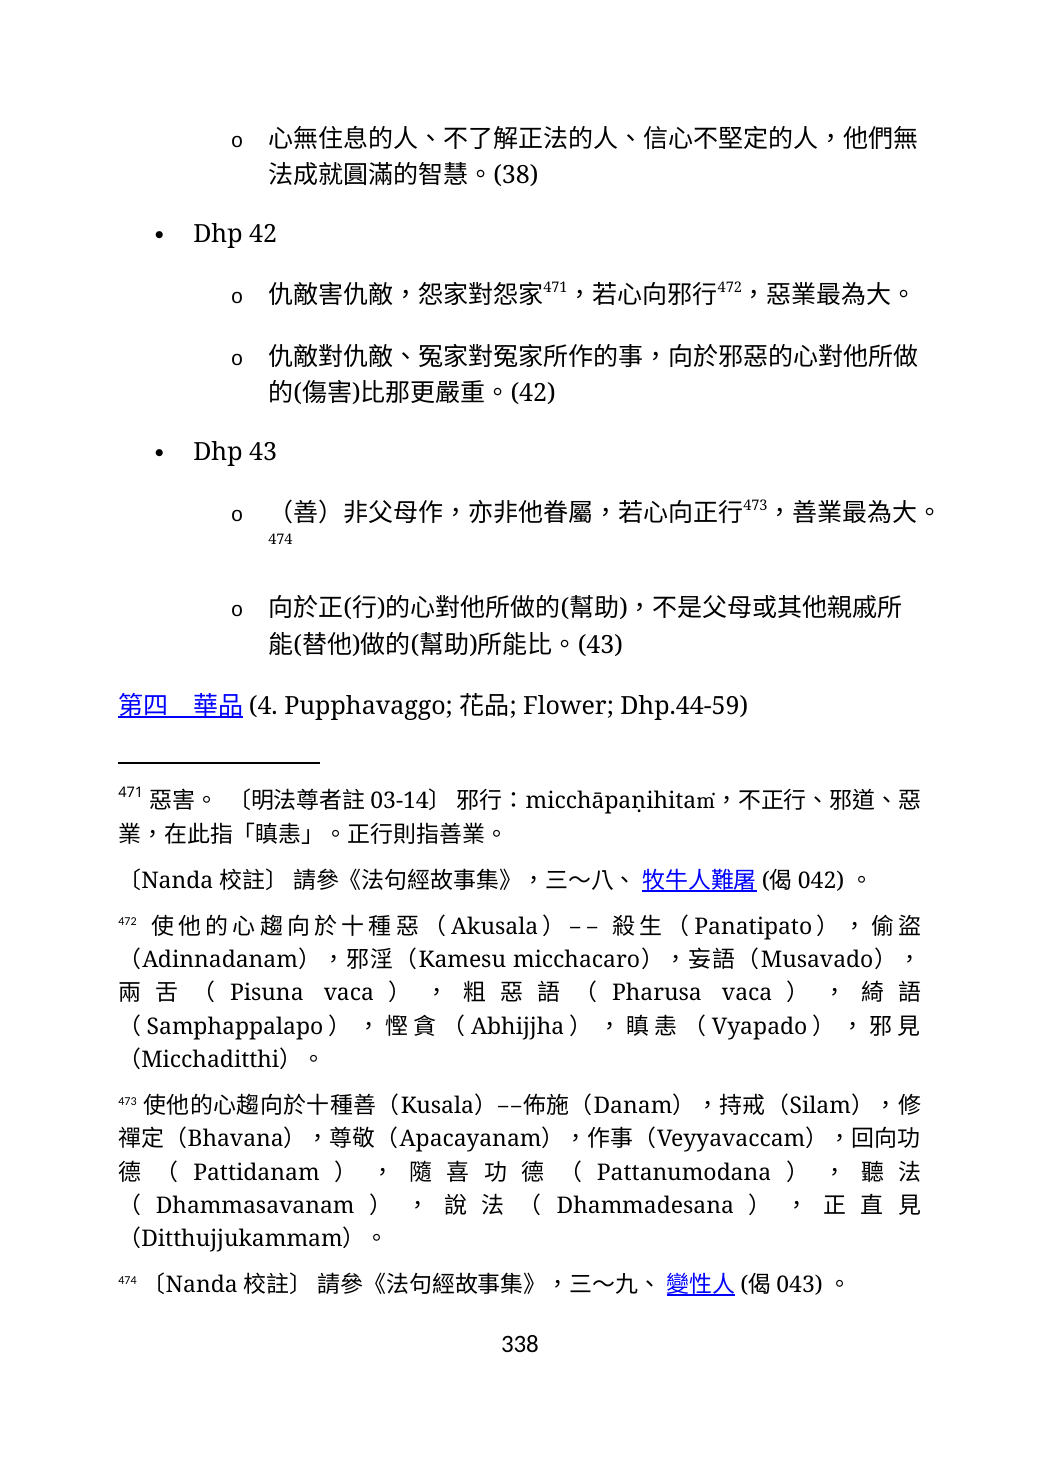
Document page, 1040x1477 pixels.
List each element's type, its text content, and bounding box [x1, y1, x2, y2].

list 仇敵害仇敵，怨家對怨家，若心向邪行，惡業最為大。 [231, 275, 921, 311]
list 心無住息的人、不了解正法的人、信心不堅定的人，他們無法成就圓滿的智慧。(38) [231, 118, 921, 191]
list 〔Nanda 校註〕 請參《法句經故事集》，三～八、 牧牛人難屠 (偈 042) 。 [118, 862, 921, 895]
list 〔Nanda 校註〕 請參《法句經故事集》，三～九、 變性人 (偈 043) 。 [118, 1266, 921, 1299]
list 惡害。 〔明法尊者註03-14〕 邪行：micchāpaṇihitaṁ，不正行、邪道、惡業，在此指「瞋恚」。正行則指善業。 [118, 782, 921, 849]
list 使他的心趨向於十種惡（Akusala）–– 殺生（Panatipato），偷盜（Adinnadanam），邪淫（Kamesu micchacaro），妄語（Musavado），兩舌（Pisuna vaca），粗惡語（Pharusa vaca），綺語（Samphappalapo），慳貪（Abhijjha），瞋恚（Vyapado），邪見（Micchaditthi）。 [118, 908, 921, 1074]
list （善）非父母作，亦非他眷屬，若心向正行，善業最為大。 [231, 492, 921, 563]
list Dhp 43 [156, 433, 921, 467]
list 仇敵對仇敵、冤家對冤家所作的事，向於邪惡的心對他所做的(傷害)比那更嚴重。(42) [231, 336, 921, 408]
list 向於正(行)的心對他所做的(幫助)，不是父母或其他親戚所能(替他)做的(幫助)所能比。(43) [231, 588, 921, 660]
list Dhp 42 [156, 216, 921, 250]
text 第四 華品 (4. Pupphavaggo; 花品; Flower; Dhp.44-59) [118, 685, 921, 722]
list 使他的心趨向於十種善（Kusala）––佈施（Danam），持戒（Silam），修禪定（Bhavana），尊敬（Apacayanam），作事（Veyyavaccam），回向功德（Pattidanam），隨喜功德（Pattanumodana），聽法（Dhammasavanam），說法（Dhammadesana），正直見（Ditthujjukammam）。 [118, 1087, 921, 1253]
